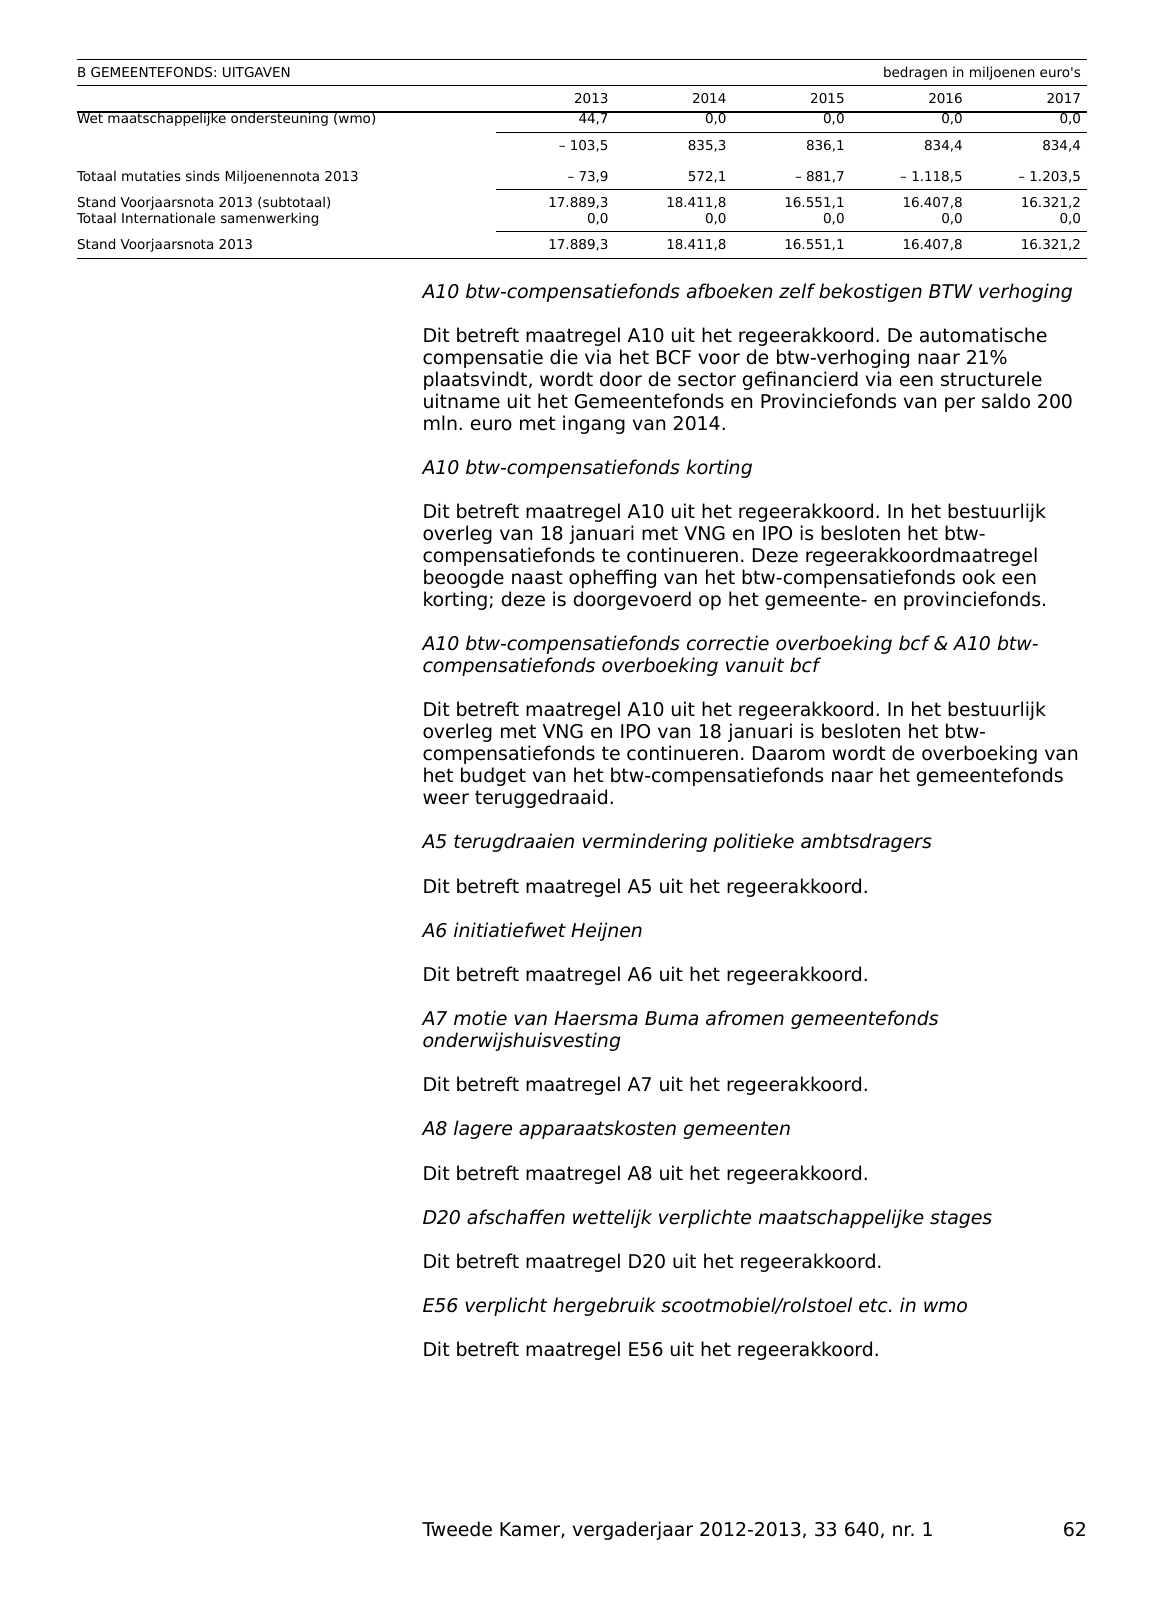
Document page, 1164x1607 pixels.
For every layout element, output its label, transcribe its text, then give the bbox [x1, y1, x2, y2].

table_cell 2013 [496, 86, 614, 111]
text Dit betreft maatregel A10 uit het regeerakkoord. De automatische compensatie die via het BCF voor de btw-verhoging naar 21% plaatsvindt, wordt door de sector gefinancierd via een structurele uitname uit het Gemeentefonds en Provinciefonds van per saldo 200 mln. euro met ingang van 2014. [422, 325, 1087, 435]
subtitle A10 btw-compensatiefonds afboeken zelf bekostigen BTW verhoging [422, 281, 1087, 303]
table_cell 834,4 [969, 133, 1087, 153]
table_cell 572,1 [614, 169, 732, 189]
table_cell 835,3 [614, 133, 732, 153]
text Dit betreft maatregel A7 uit het regeerakkoord. [422, 1074, 1087, 1096]
subtitle E56 verplicht hergebruik scootmobiel/rolstoel etc. in wmo [422, 1295, 1087, 1317]
table_cell 0,0 [732, 113, 850, 132]
text Dit betreft maatregel A8 uit het regeerakkoord. [422, 1162, 1087, 1184]
table_cell 2014 [614, 86, 732, 111]
text Dit betreft maatregel A5 uit het regeerakkoord. [422, 876, 1087, 897]
table_cell Totaal mutaties sinds Miljoenennota 2013 [77, 169, 496, 189]
table_cell 0,0 [496, 211, 614, 231]
table_cell [77, 153, 496, 169]
subtitle A7 motie van Haersma Buma afromen gemeentefonds onderwijshuisvesting [422, 1008, 1087, 1052]
text Dit betreft maatregel D20 uit het regeerakkoord. [422, 1251, 1087, 1273]
table_cell 0,0 [850, 113, 968, 132]
table_cell [850, 153, 968, 169]
table_cell Stand Voorjaarsnota 2013 [77, 231, 496, 257]
table_cell – 1.203,5 [969, 169, 1087, 189]
table_cell – 1.118,5 [850, 169, 968, 189]
text Dit betreft maatregel A10 uit het regeerakkoord. In het bestuurlijk overleg met VNG en IPO van 18 januari is besloten het btw-compensatiefonds te continueren. Daarom wordt de overboeking van het budget van het btw-compensatiefonds naar het gemeentefonds weer teruggedraaid. [422, 699, 1087, 809]
table_cell [732, 153, 850, 169]
table_cell [77, 132, 496, 153]
table_header B GEMEENTEFONDS: UITGAVEN [77, 60, 496, 85]
table_cell 17.889,3 [496, 232, 614, 257]
table_cell 16.321,2 [969, 190, 1087, 211]
table_cell 0,0 [732, 211, 850, 231]
subtitle A10 btw-compensatiefonds korting [422, 457, 1087, 479]
table_cell [496, 153, 614, 169]
table_cell 836,1 [732, 133, 850, 153]
table_cell Stand Voorjaarsnota 2013 (subtotaal) [77, 189, 496, 211]
table_cell 16.407,8 [850, 190, 968, 211]
table_cell [969, 153, 1087, 169]
table_cell 0,0 [850, 211, 968, 231]
subtitle A8 lagere apparaatskosten gemeenten [422, 1118, 1087, 1140]
table_cell 2015 [732, 86, 850, 111]
table_cell 2016 [850, 86, 968, 111]
table_cell 0,0 [969, 113, 1087, 132]
table_cell 17.889,3 [496, 190, 614, 211]
table_cell 2017 [969, 86, 1087, 111]
table_cell 18.411,8 [614, 190, 732, 211]
table_cell – 103,5 [496, 133, 614, 153]
table_cell Wet maatschappelijke ondersteuning (wmo) [77, 113, 496, 132]
table_cell 16.407,8 [850, 232, 968, 257]
table_cell – 73,9 [496, 169, 614, 189]
table_cell 0,0 [969, 211, 1087, 231]
table_cell [77, 86, 496, 111]
subtitle D20 afschaffen wettelijk verplichte maatschappelijke stages [422, 1207, 1087, 1229]
table_cell 16.551,1 [732, 232, 850, 257]
subtitle A10 btw-compensatiefonds correctie overboeking bcf & A10 btw-compensatiefonds overboeking vanuit bcf [422, 633, 1087, 677]
table_cell 18.411,8 [614, 232, 732, 257]
table_cell – 881,7 [732, 169, 850, 189]
table_cell 0,0 [614, 113, 732, 132]
table_cell 834,4 [850, 133, 968, 153]
table_cell 44,7 [496, 113, 614, 132]
text Dit betreft maatregel E56 uit het regeerakkoord. [422, 1339, 1087, 1361]
table_cell 0,0 [614, 211, 732, 231]
table_cell [614, 153, 732, 169]
table_cell 16.321,2 [969, 232, 1087, 257]
subtitle A6 initiatiefwet Heijnen [422, 920, 1087, 942]
table_header bedragen in miljoenen euro's [496, 60, 1087, 85]
text Dit betreft maatregel A6 uit het regeerakkoord. [422, 964, 1087, 986]
subtitle A5 terugdraaien vermindering politieke ambtsdragers [422, 831, 1087, 853]
table_cell 16.551,1 [732, 190, 850, 211]
table_cell Totaal Internationale samenwerking [77, 211, 496, 231]
text Dit betreft maatregel A10 uit het regeerakkoord. In het bestuurlijk overleg van 18 januari met VNG en IPO is besloten het btw-compensatiefonds te continueren. Deze regeerakkoordmaatregel beoogde naast opheffing van het btw-compensatiefonds ook een korting; deze is doorgevoerd op het gemeente- en provinciefonds. [422, 501, 1087, 611]
